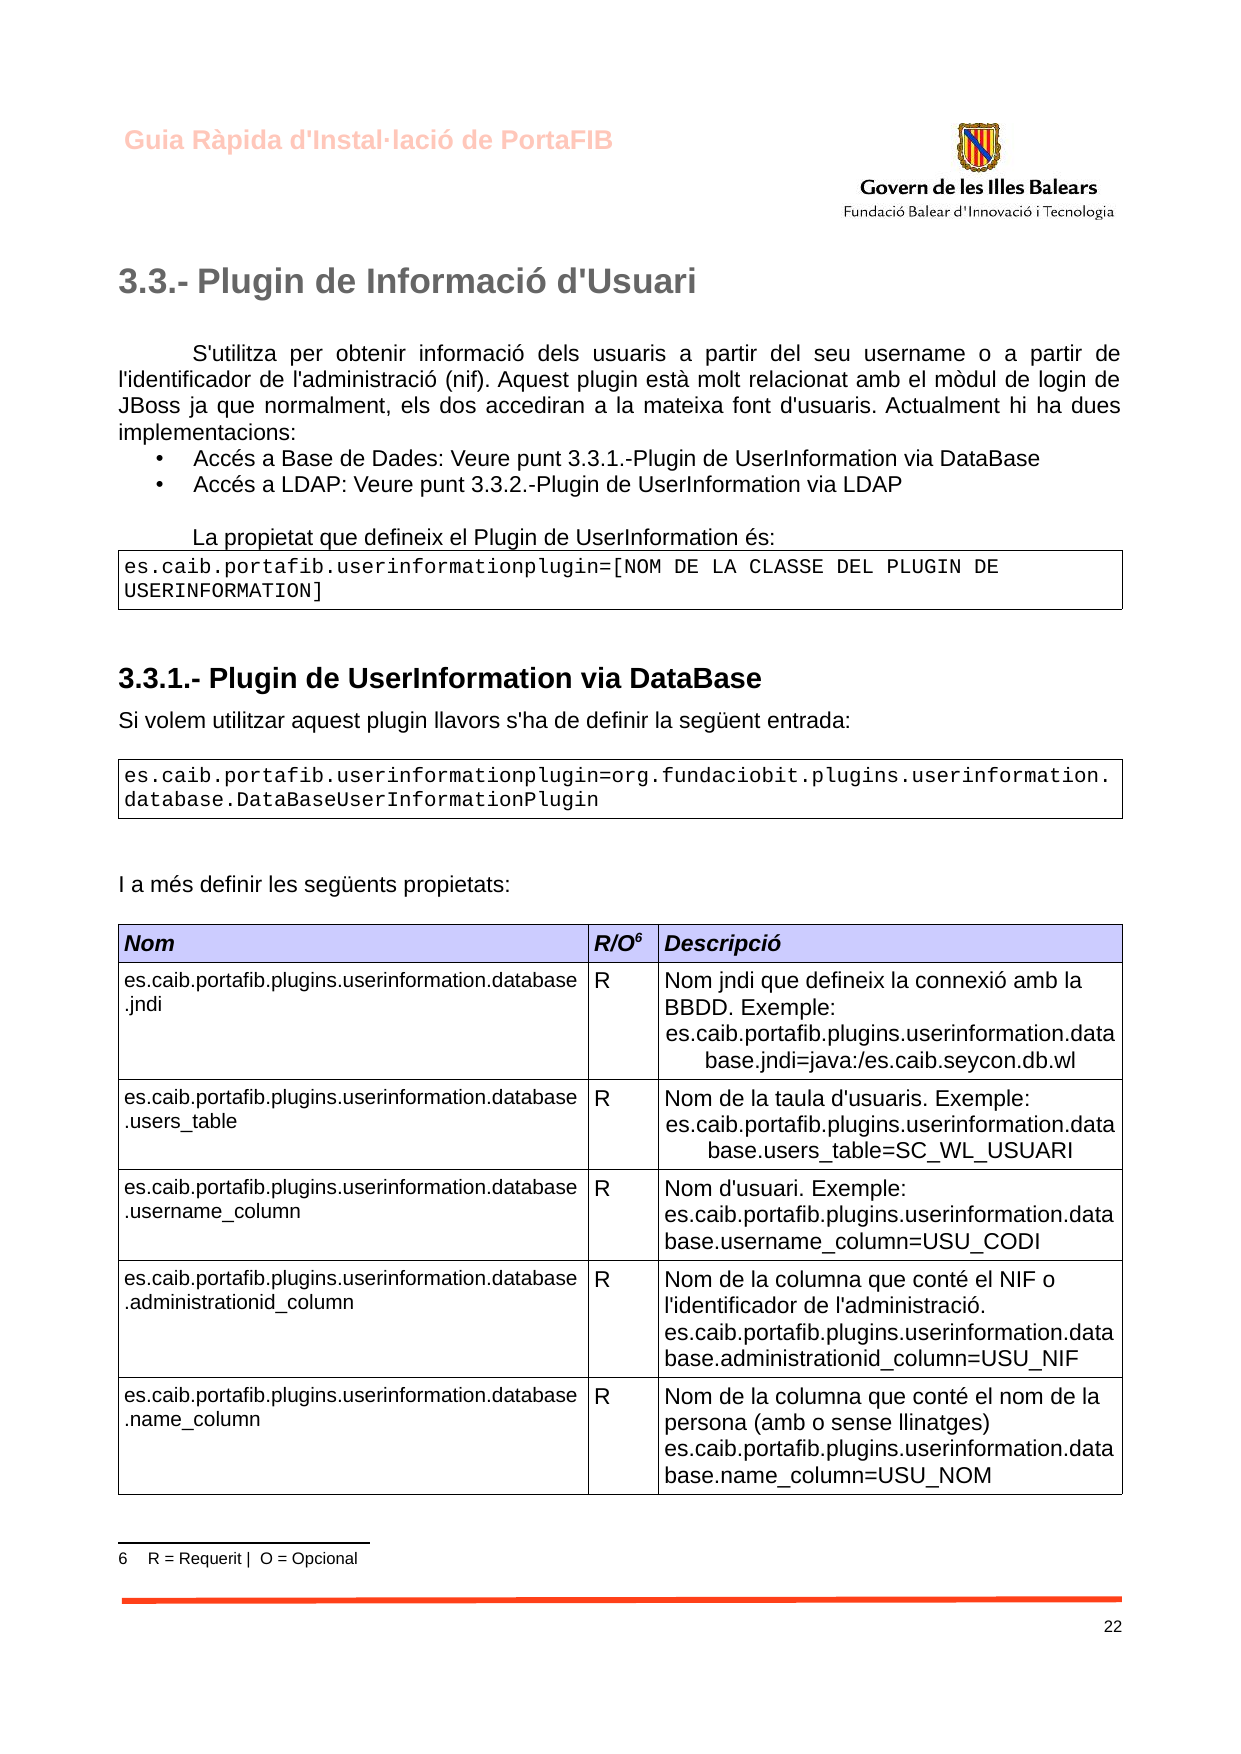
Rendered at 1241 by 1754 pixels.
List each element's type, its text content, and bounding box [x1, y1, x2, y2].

table_cell Nom de la columna que conté el nom de la persona (amb o sense llinatges) es.caib.portafib.plugins.userinformation.database.name_column=USU_NOM [659, 1378, 1122, 1494]
table_cell es.caib.portafib.plugins.userinformation.database.users_table [119, 1080, 588, 1169]
text La propietat que defineix el Plugin de UserInformation és: [118, 524, 1122, 550]
list Accés a LDAP: Veure punt 3.3.2.-Plugin de UserInformation via LDAP [156, 471, 1122, 498]
table_cell es.caib.portafib.plugins.userinformation.database.name_column [119, 1378, 588, 1494]
subtitle Plugin de Informació d'Usuari [118, 260, 1122, 301]
picture [840, 123, 1117, 220]
table_cell Nom de la taula d'usuaris. Exemple: es.caib.portafib.plugins.userinformation.database.users_table=SC_WL_USUARI [659, 1080, 1122, 1169]
table_header R/O [589, 925, 658, 962]
table_cell es.caib.portafib.plugins.userinformation.database.username_column [119, 1170, 588, 1260]
list Accés a Base de Dades: Veure punt 3.3.1.-Plugin de UserInformation via DataBase [156, 445, 1122, 471]
table_cell R [589, 1170, 658, 1260]
table_cell Nom d'usuari. Exemple: es.caib.portafib.plugins.userinformation.database.username_column=USU_CODI [659, 1170, 1122, 1260]
table_cell es.caib.portafib.plugins.userinformation.database.administrationid_column [119, 1261, 588, 1377]
text I a més definir les següents propietats: [118, 871, 1122, 897]
subtitle Plugin de UserInformation via DataBase [118, 661, 1122, 694]
table_cell R [589, 963, 658, 1079]
table_cell R [589, 1378, 658, 1494]
text S'utilitza per obtenir informació dels usuaris a partir del seu username o a partir de l'identificador de l'administració (nif). Aquest plugin està molt relacionat amb el mòdul de login de JBoss ja que normalment, els dos accediran a la mateixa font d'usuaris. Actualment hi ha dues implementacions: [118, 339, 1122, 445]
table_header es.caib.portafib.userinformationplugin=[NOM DE LA CLASSE DEL PLUGIN DE USERINFORMATION] [119, 551, 1122, 609]
table_cell R [589, 1261, 658, 1377]
table_header Nom [119, 925, 588, 962]
table_header Descripció [659, 925, 1122, 962]
table_header es.caib.portafib.userinformationplugin=org.fundaciobit.plugins.userinformation.database.DataBaseUserInformationPlugin [119, 760, 1122, 818]
table_cell Nom jndi que defineix la connexió amb la BBDD. Exemple: es.caib.portafib.plugins.userinformation.database.jndi=java:/es.caib.seycon.db.wl [659, 963, 1122, 1079]
table_cell R [589, 1080, 658, 1169]
table_cell es.caib.portafib.plugins.userinformation.database.jndi [119, 963, 588, 1079]
table_cell Nom de la columna que conté el NIF o l'identificador de l'administració. es.caib.portafib.plugins.userinformation.database.administrationid_column=USU_NIF [659, 1261, 1122, 1377]
text Si volem utilitzar aquest plugin llavors s'ha de definir la següent entrada: [118, 707, 1122, 733]
